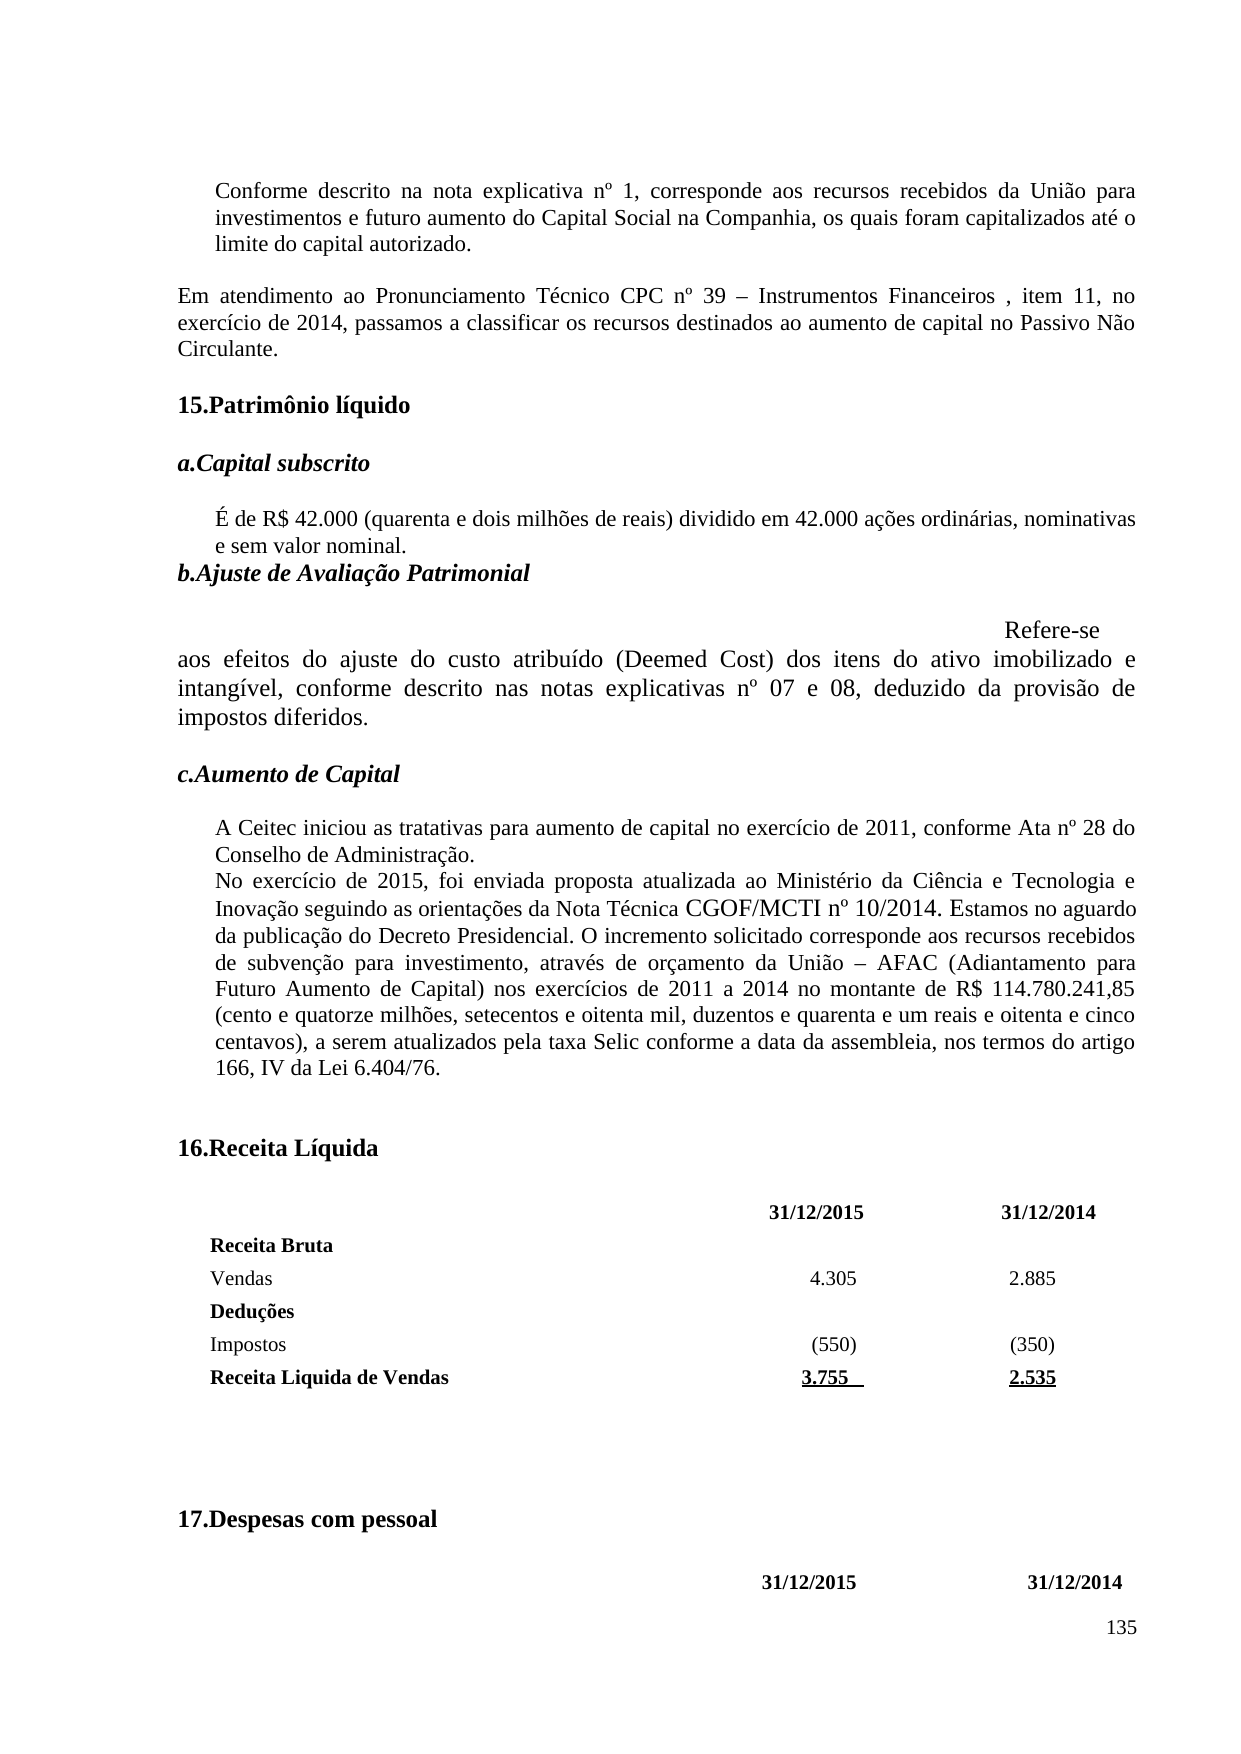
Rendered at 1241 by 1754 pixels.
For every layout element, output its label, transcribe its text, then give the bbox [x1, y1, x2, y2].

table_cell Impostos [203, 1323, 598, 1356]
table_cell 2.885 [997, 1257, 1129, 1290]
table_cell 4.305 [731, 1257, 864, 1290]
table_cell Vendas [203, 1257, 598, 1290]
table_cell Receita Bruta [203, 1224, 598, 1257]
table_cell [598, 1257, 731, 1290]
table_header [864, 1191, 997, 1224]
text Conforme descrito na nota explicativa nº 1, corresponde aos recursos recebidos da União para investimentos e futuro aumento do Capital Social na Companhia, os quais foram capitalizados até o limite do capital autorizado. [215, 177, 1137, 256]
table_cell [598, 1290, 731, 1323]
text a.Capital subscrito [177, 448, 1137, 477]
table_cell [864, 1224, 997, 1257]
text 15.Patrimônio líquido [177, 390, 1137, 419]
table_cell [864, 1323, 997, 1356]
table_header 31/12/2015 [731, 1561, 864, 1594]
table_cell [997, 1290, 1129, 1323]
table_cell [864, 1290, 997, 1323]
table_header 31/12/2014 [997, 1191, 1129, 1224]
text Em atendimento ao Pronunciamento Técnico CPC nº 39 – Instrumentos Financeiros , item 11, no exercício de 2014, passamos a classificar os recursos destinados ao aumento de capital no Passivo Não Circulante. [177, 283, 1137, 362]
table_header [203, 1191, 598, 1224]
text 17.Despesas com pessoal [177, 1504, 1137, 1532]
text 16.Receita Líquida [177, 1133, 1137, 1162]
table_header [598, 1191, 731, 1224]
table_cell [997, 1224, 1129, 1257]
table_cell [598, 1323, 731, 1356]
table_header 31/12/2015 [731, 1191, 864, 1224]
table_cell (350) [997, 1323, 1129, 1356]
text A Ceitec iniciou as tratativas para aumento de capital no exercício de 2011, conforme Ata nº 28 do Conselho de Administração. [215, 814, 1137, 867]
table_cell 2.535 [997, 1356, 1129, 1389]
table_cell (550) [731, 1323, 864, 1356]
table_cell Deduções [203, 1290, 598, 1323]
text c.Aumento de Capital [177, 759, 1137, 788]
table_cell [598, 1356, 731, 1389]
table_cell [864, 1257, 997, 1290]
table_header [203, 1561, 598, 1594]
table_header [864, 1561, 997, 1594]
table_cell 3.755 [731, 1356, 864, 1389]
text É de R$ 42.000 (quarenta e dois milhões de reais) dividido em 42.000 ações ordinárias, nominativas e sem valor nominal. [215, 505, 1137, 558]
text b.Ajuste de Avaliação Patrimonial [177, 558, 1137, 587]
table_cell [731, 1224, 864, 1257]
table_cell [864, 1356, 997, 1389]
text No exercício de 2015, foi enviada proposta atualizada ao Ministério da Ciência e Tecnologia e Inovação seguindo as orientações da Nota Técnica CGOF/MCTI nº 10/2014. Estamos no aguardo da publicação do Decreto Presidencial. O incremento solicitado corresponde aos recursos recebidos de subvenção para investimento, através de orçamento da União – AFAC (Adiantamento para Futuro Aumento de Capital) nos exercícios de 2011 a 2014 no montante de R$ 114.780.241,85 (cento e quatorze milhões, setecentos e oitenta mil, duzentos e quarenta e um reais e oitenta e cinco centavos), a serem atualizados pela taxa Selic conforme a data da assembleia, nos termos do artigo 166, IV da Lei 6.404/76. [215, 867, 1137, 1080]
table_header 31/12/2014 [997, 1561, 1129, 1594]
table_header [598, 1561, 731, 1594]
table_cell [731, 1290, 864, 1323]
table_cell Receita Liquida de Vendas [203, 1356, 598, 1389]
text Refere-se aos efeitos do ajuste do custo atribuído (Deemed Cost) dos itens do ativo imobilizado e intangível, conforme descrito nas notas explicativas nº 07 e 08, deduzido da provisão de impostos diferidos. [177, 616, 1137, 731]
table_cell [598, 1224, 731, 1257]
